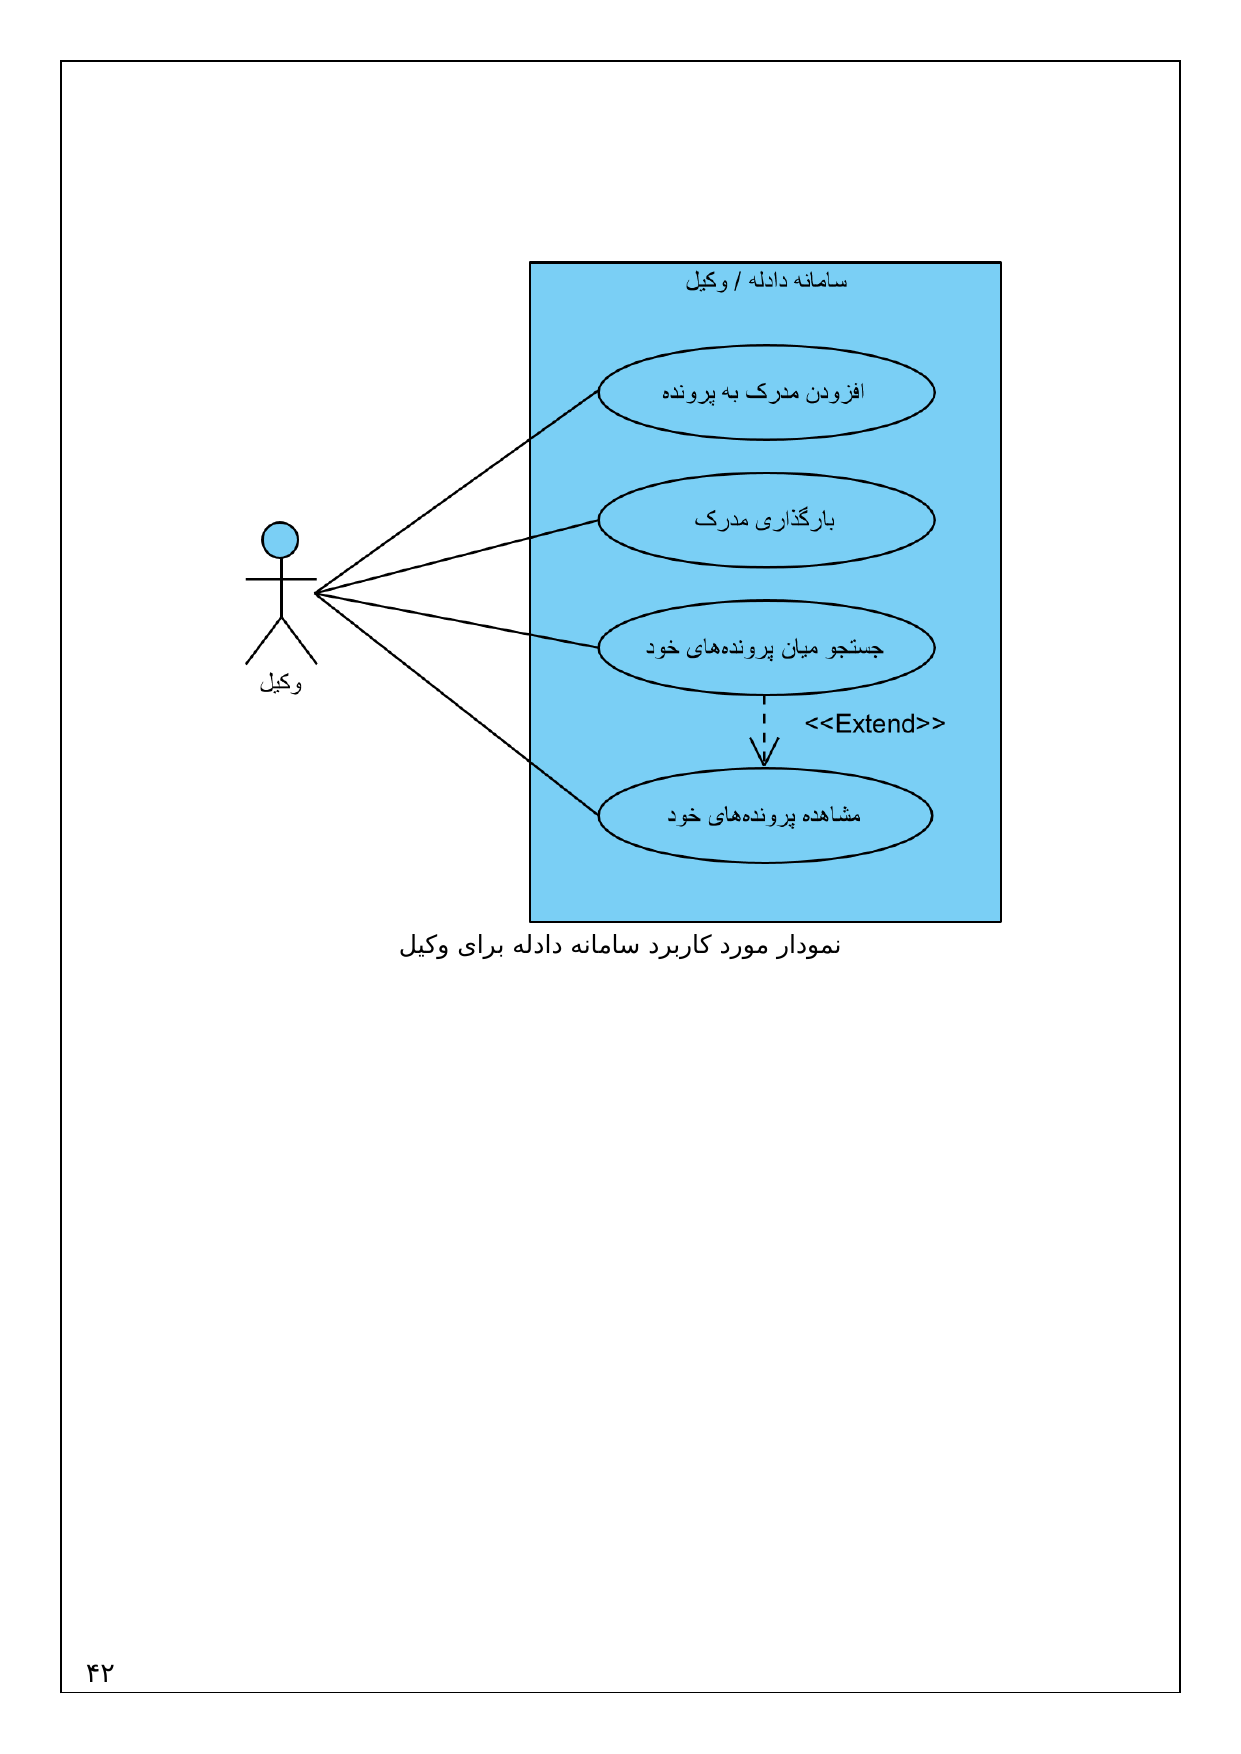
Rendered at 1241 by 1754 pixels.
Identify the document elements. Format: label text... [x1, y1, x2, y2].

text نمودار مورد کاربرد سامانه دادله برای وکیل [231, 931, 1009, 959]
picture [231, 257, 1010, 931]
